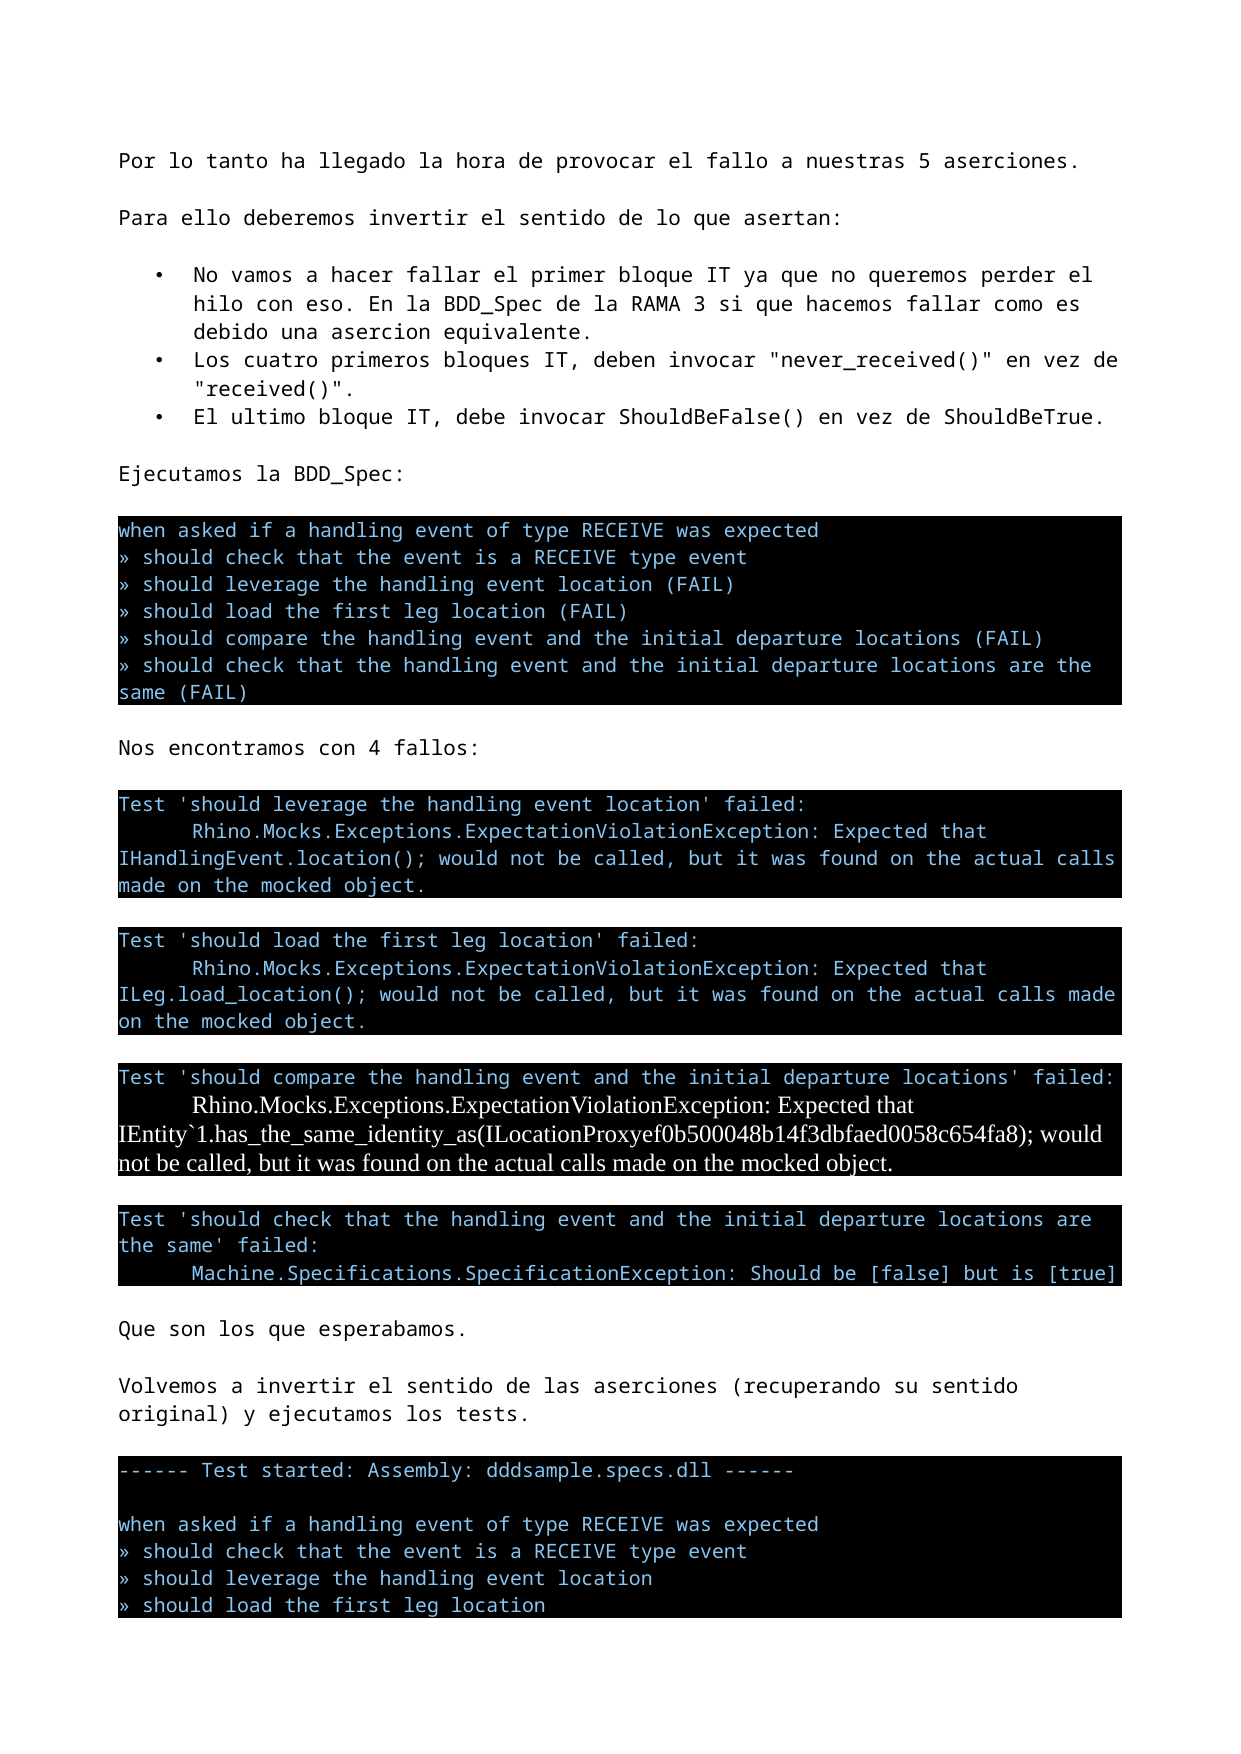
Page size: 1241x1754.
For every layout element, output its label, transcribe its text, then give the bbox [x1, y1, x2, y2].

text Por lo tanto ha llegado la hora de provocar el fallo a nuestras 5 aserciones. [118, 147, 1122, 175]
text » should check that the event is a RECEIVE type event [118, 543, 1122, 570]
text » should compare the handling event and the initial departure locations (FAIL) [118, 624, 1122, 651]
text Test 'should leverage the handling event location' failed: [118, 790, 1122, 817]
text » should leverage the handling event location (FAIL) [118, 570, 1122, 597]
list El ultimo bloque IT, debe invocar ShouldBeFalse() en vez de ShouldBeTrue. [156, 402, 1122, 431]
text Test 'should load the first leg location' failed: [118, 927, 1122, 954]
text » should check that the handling event and the initial departure locations are the same (FAIL) [118, 651, 1122, 705]
text when asked if a handling event of type RECEIVE was expected [118, 1510, 1122, 1537]
text » should load the first leg location [118, 1591, 1122, 1618]
text Volvemos a invertir el sentido de las aserciones (recuperando su sentido original) y ejecutamos los tests. [118, 1371, 1122, 1428]
text Rhino.Mocks.Exceptions.ExpectationViolationException: Expected that IHandlingEvent.location(); would not be called, but it was found on the actual calls made on the mocked object. [118, 817, 1122, 898]
text Rhino.Mocks.Exceptions.ExpectationViolationException: Expected that ILeg.load_location(); would not be called, but it was found on the actual calls made on the mocked object. [118, 954, 1122, 1035]
text Rhino.Mocks.Exceptions.ExpectationViolationException: Expected that IEntity`1.has_the_same_identity_as(ILocationProxyef0b500048b14f3dbfaed0058c654fa8); would not be called, but it was found on the actual calls made on the mocked object. [118, 1090, 1122, 1176]
text Test 'should check that the handling event and the initial departure locations are the same' failed: [118, 1205, 1122, 1259]
text Que son los que esperabamos. [118, 1314, 1122, 1343]
text Machine.Specifications.SpecificationException: Should be [false] but is [true] [118, 1259, 1122, 1286]
list Los cuatro primeros bloques IT, deben invocar "never_received()" en vez de "received()". [156, 346, 1122, 402]
text ------ Test started: Assembly: dddsample.specs.dll ------ [118, 1456, 1122, 1483]
text » should leverage the handling event location [118, 1564, 1122, 1591]
text » should check that the event is a RECEIVE type event [118, 1537, 1122, 1564]
list No vamos a hacer fallar el primer bloque IT ya que no queremos perder el hilo con eso. En la BDD_Spec de la RAMA 3 si que hacemos fallar como es debido una asercion equivalente. [156, 260, 1122, 346]
text when asked if a handling event of type RECEIVE was expected [118, 516, 1122, 543]
text Ejecutamos la BDD_Spec: [118, 459, 1122, 488]
text Nos encontramos con 4 fallos: [118, 733, 1122, 762]
text Para ello deberemos invertir el sentido de lo que asertan: [118, 203, 1122, 232]
text » should load the first leg location (FAIL) [118, 597, 1122, 624]
text Test 'should compare the handling event and the initial departure locations' failed: [118, 1063, 1122, 1090]
